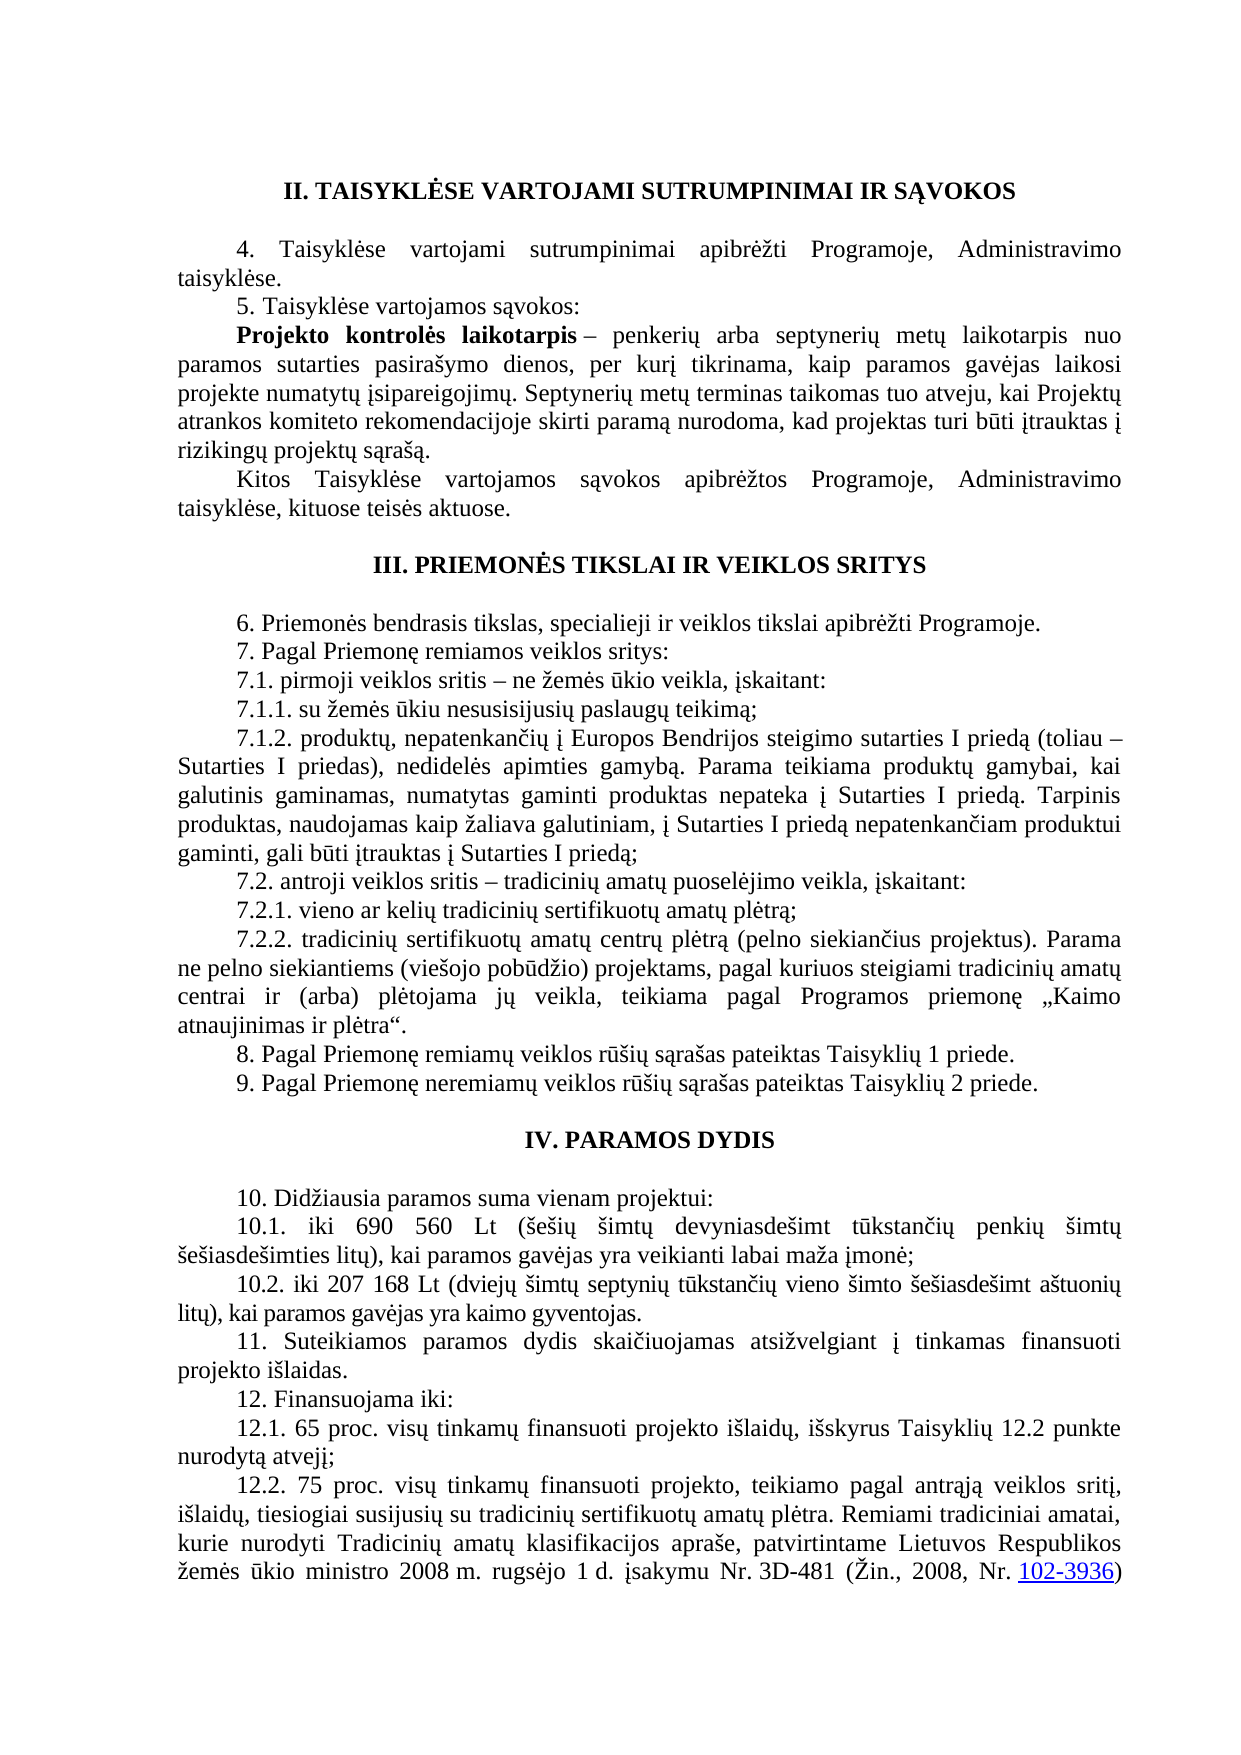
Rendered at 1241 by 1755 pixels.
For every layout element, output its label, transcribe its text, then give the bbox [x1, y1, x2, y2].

text 7.1. pirmoji veiklos sritis – ne žemės ūkio veikla, įskaitant: [177, 665, 1122, 694]
text 12.2. 75 proc. visų tinkamų finansuoti projekto, teikiamo pagal antrąją veiklos sritį, išlaidų, tiesiogiai susijusių su tradicinių sertifikuotų amatų plėtra. Remiami tradiciniai amatai, kurie nurodyti Tradicinių amatų klasifikacijos apraše, patvirtintame Lietuvos Respublikos žemės ūkio ministro 2008 m. rugsėjo 1 d. įsakymu Nr. 3D-481 (Žin., 2008, Nr. 102-3936) [177, 1470, 1122, 1585]
text 10.1. iki 690 560 Lt (šešių šimtų devyniasdešimt tūkstančių penkių šimtų šešiasdešimties litų), kai paramos gavėjas yra veikianti labai maža įmonė; [177, 1211, 1122, 1269]
text Projekto kontrolės laikotarpis – penkerių arba septynerių metų laikotarpis nuo paramos sutarties pasirašymo dienos, per kurį tikrinama, kaip paramos gavėjas laikosi projekte numatytų įsipareigojimų. Septynerių metų terminas taikomas tuo atveju, kai Projektų atrankos komiteto rekomendacijoje skirti paramą nurodoma, kad projektas turi būti įtrauktas į rizikingų projektų sąrašą. [177, 320, 1122, 464]
text 11. Suteikiamos paramos dydis skaičiuojamas atsižvelgiant į tinkamas finansuoti projekto išlaidas. [177, 1326, 1122, 1384]
text II. TAISYKLĖSE VARTOJAMI SUTRUMPINIMAI IR SĄVOKOS [177, 176, 1122, 205]
text 7.1.2. produktų, nepatenkančių į Europos Bendrijos steigimo sutarties I priedą (toliau – Sutarties I priedas), nedidelės apimties gamybą. Parama teikiama produktų gamybai, kai galutinis gaminamas, numatytas gaminti produktas nepateka į Sutarties I priedą. Tarpinis produktas, naudojamas kaip žaliava galutiniam, į Sutarties I priedą nepatenkančiam produktui gaminti, gali būti įtrauktas į Sutarties I priedą; [177, 723, 1122, 866]
text 7.2. antroji veiklos sritis – tradicinių amatų puoselėjimo veikla, įskaitant: [177, 866, 1122, 895]
text 10.2. iki 207 168 Lt (dviejų šimtų septynių tūkstančių vieno šimto šešiasdešimt aštuonių litų), kai paramos gavėjas yra kaimo gyventojas. [177, 1269, 1122, 1326]
text 6. Priemonės bendrasis tikslas, specialieji ir veiklos tikslai apibrėžti Programoje. [177, 608, 1122, 636]
text 5. Taisyklėse vartojamos sąvokos: [177, 291, 1122, 320]
text IV. PARAMOS DYDIS [177, 1125, 1122, 1154]
text 8. Pagal Priemonę remiamų veiklos rūšių sąrašas pateiktas Taisyklių 1 priede. [177, 1039, 1122, 1068]
text 7. Pagal Priemonę remiamos veiklos sritys: [177, 636, 1122, 665]
text 10. Didžiausia paramos suma vienam projektui: [177, 1183, 1122, 1211]
text III. PRIEMONĖS TIKSLAI IR VEIKLOS SRITYS [177, 550, 1122, 579]
text 7.1.1. su žemės ūkiu nesusisijusių paslaugų teikimą; [177, 694, 1122, 723]
text 9. Pagal Priemonę neremiamų veiklos rūšių sąrašas pateiktas Taisyklių 2 priede. [177, 1068, 1122, 1096]
text 12. Finansuojama iki: [177, 1384, 1122, 1413]
text 7.2.1. vieno ar kelių tradicinių sertifikuotų amatų plėtrą; [177, 895, 1122, 924]
text 4. Taisyklėse vartojami sutrumpinimai apibrėžti Programoje, Administravimo taisyklėse. [177, 234, 1122, 291]
text 12.1. 65 proc. visų tinkamų finansuoti projekto išlaidų, išskyrus Taisyklių 12.2 punkte nurodytą atvejį; [177, 1413, 1122, 1470]
text Kitos Taisyklėse vartojamos sąvokos apibrėžtos Programoje, Administravimo taisyklėse, kituose teisės aktuose. [177, 464, 1122, 521]
text 7.2.2. tradicinių sertifikuotų amatų centrų plėtrą (pelno siekiančius projektus). Parama ne pelno siekiantiems (viešojo pobūdžio) projektams, pagal kuriuos steigiami tradicinių amatų centrai ir (arba) plėtojama jų veikla, teikiama pagal Programos priemonę „Kaimo atnaujinimas ir plėtra“. [177, 924, 1122, 1039]
